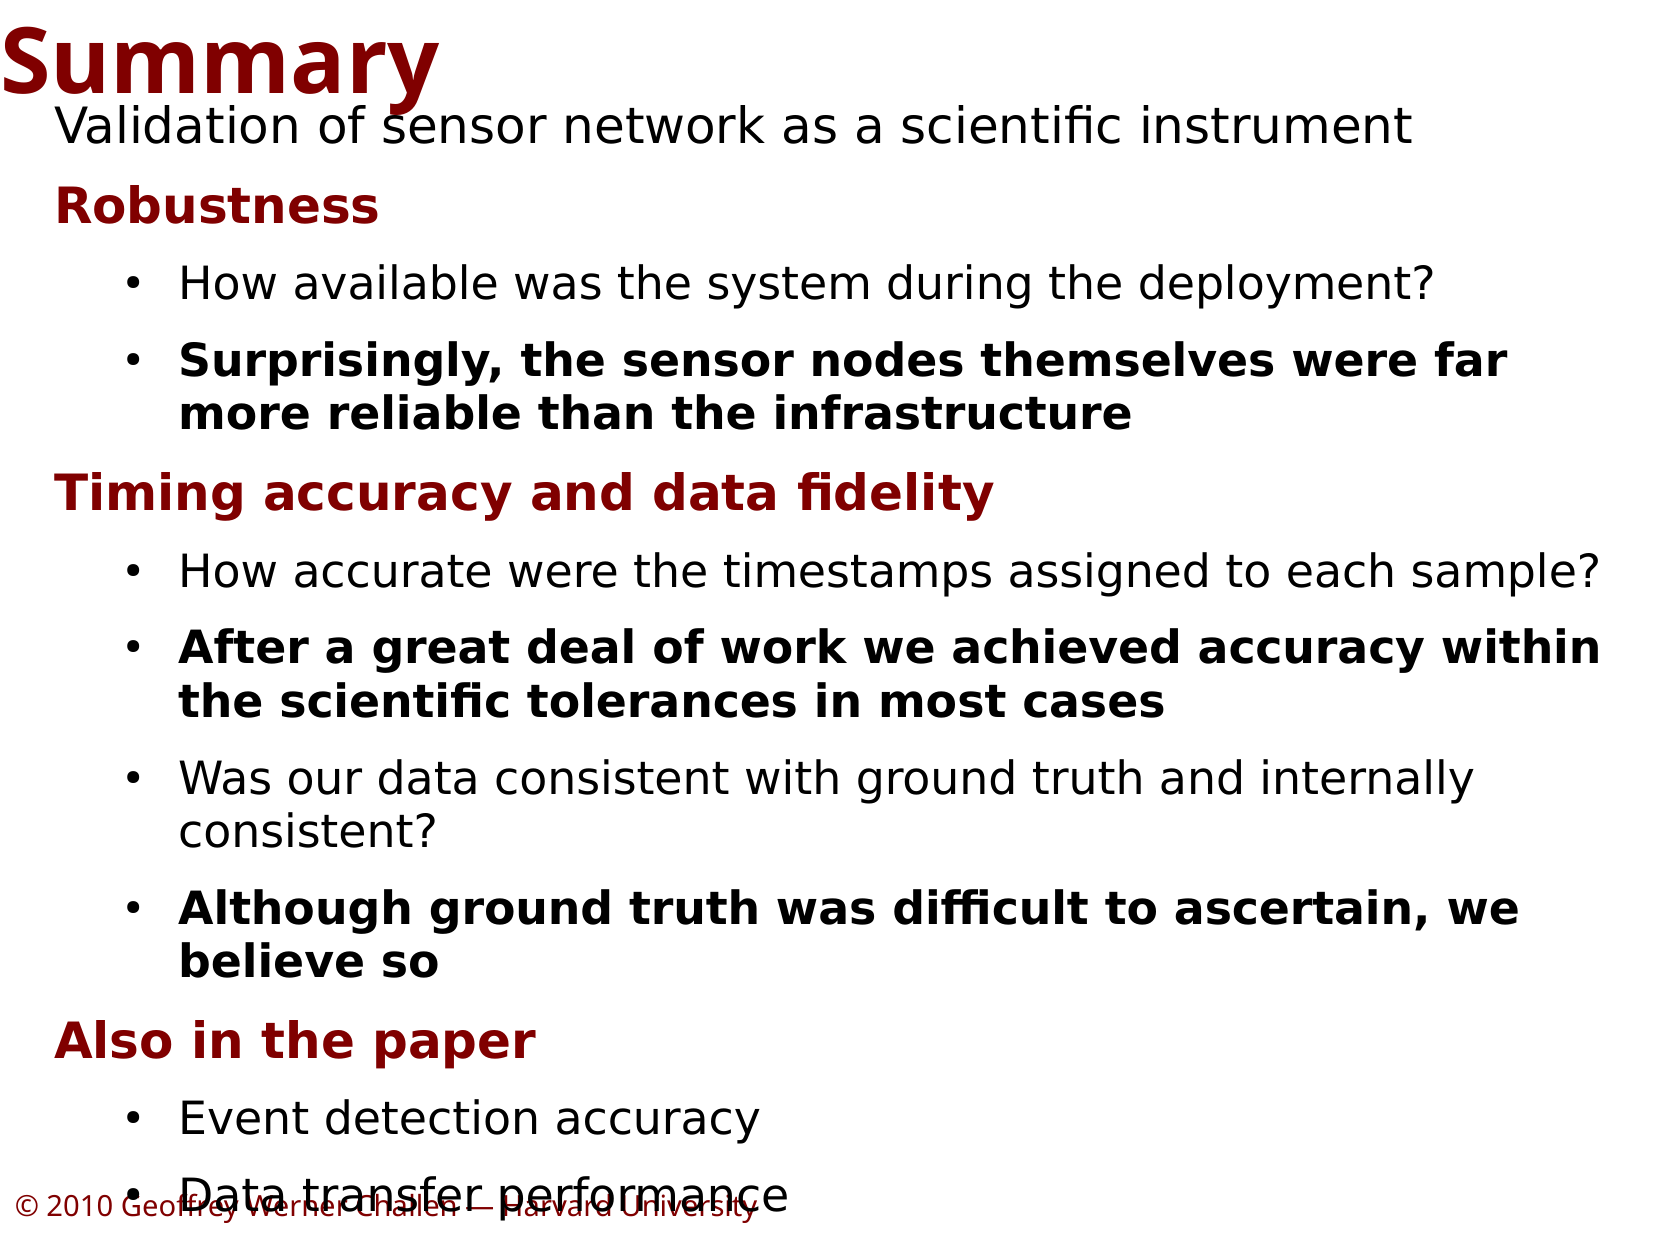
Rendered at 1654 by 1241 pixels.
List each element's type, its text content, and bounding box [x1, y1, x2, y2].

title Summary [0, 0, 1654, 117]
list Validation of sensor network as a scientific instrument Robustness How available was the system during the deployment? Surprisingly, the sensor nodes themselves were far more reliable than the infrastructure Timing accuracy and data fidelity How accurate were the timestamps assigned to each sample? After a great deal of work we achieved accuracy within the scientific tolerances in most cases Was our data consistent with ground truth and internally consistent? Although ground truth was difficult to ascertain, we believe so Also in the paper Event detection accuracy Data transfer performance [36, 96, 1614, 1169]
